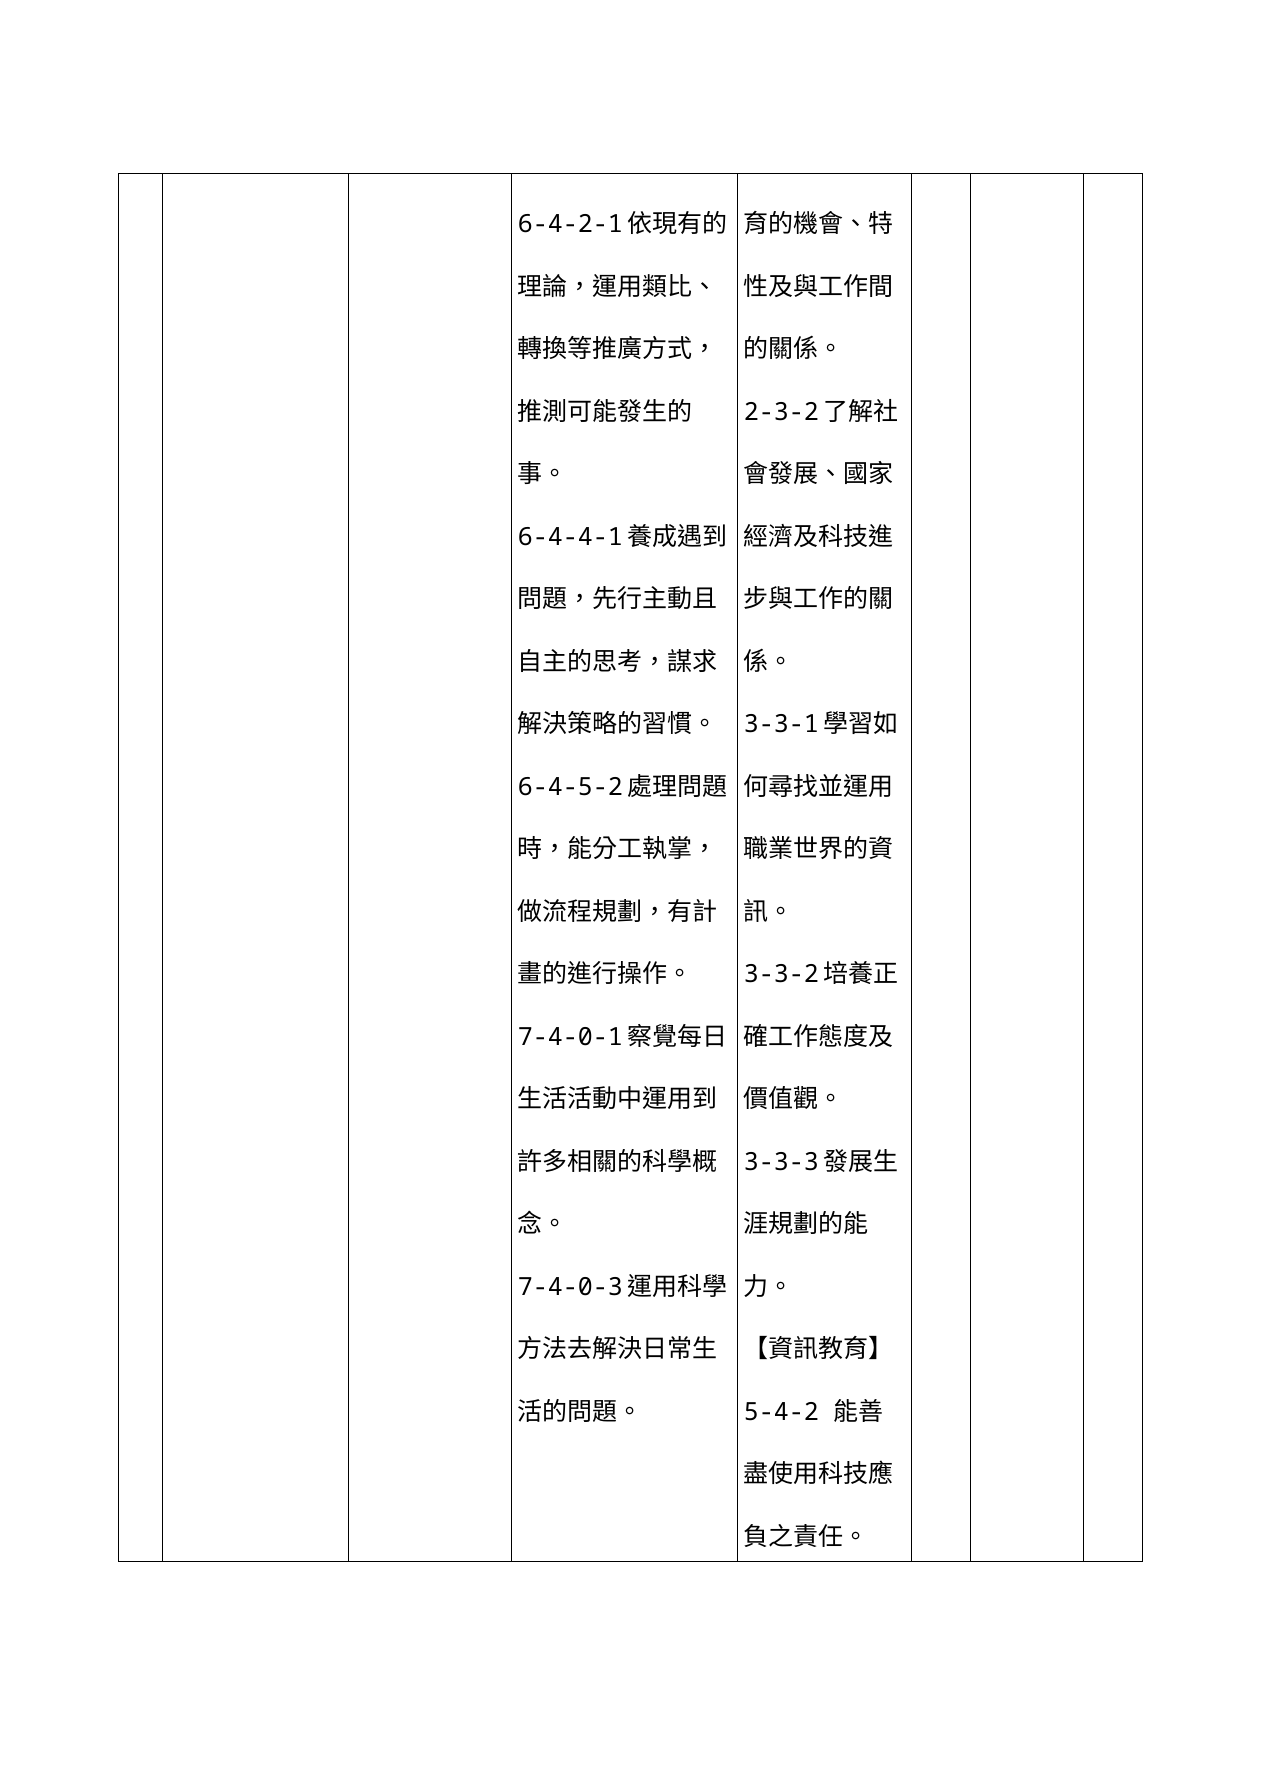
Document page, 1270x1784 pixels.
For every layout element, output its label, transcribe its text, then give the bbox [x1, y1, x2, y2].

table_cell 6-4-2-1依現有的理論，運用類比、轉換等推廣方式，推測可能發生的事。 6-4-4-1養成遇到問題，先行主動且自主的思考，謀求解決策略的習慣。 6-4-5-2處理問題時，能分工執掌，做流程規劃，有計畫的進行操作。 7-4-0-1察覺每日生活活動中運用到許多相關的科學概念。 7-4-0-3運用科學方法去解決日常生活的問題。 [512, 174, 737, 1561]
table_cell 育的機會、特性及與工作間的關係。 2-3-2了解社會發展、國家經濟及科技進步與工作的關係。 3-3-1學習如何尋找並運用職業世界的資訊。 3-3-2培養正確工作態度及價值觀。 3-3-3發展生涯規劃的能力。 【資訊教育】 5-4-2 能善盡使用科技應負之責任。 [738, 174, 911, 1561]
table_cell [163, 174, 348, 1561]
table_cell [119, 174, 162, 1561]
table_cell [912, 174, 970, 1561]
table_cell [1084, 174, 1142, 1561]
table_cell [971, 174, 1083, 1561]
table_cell [349, 174, 511, 1561]
